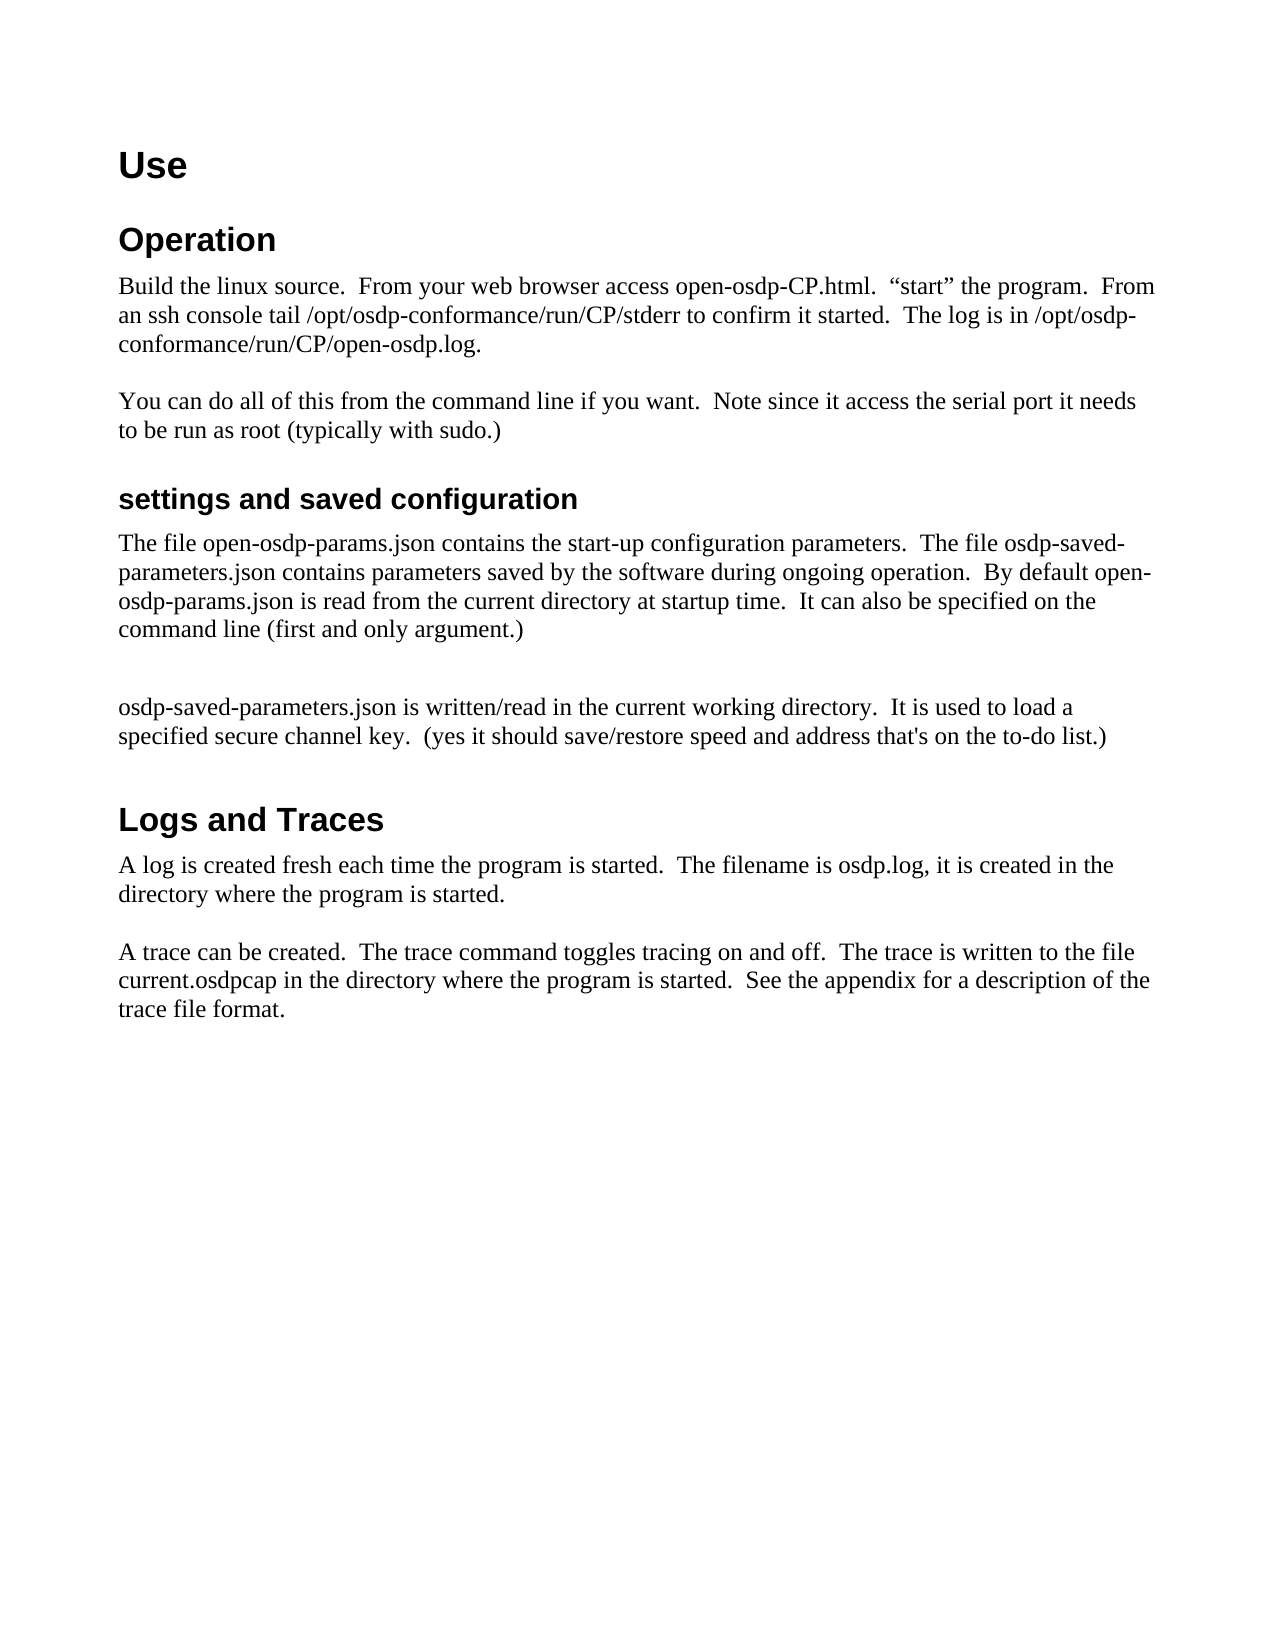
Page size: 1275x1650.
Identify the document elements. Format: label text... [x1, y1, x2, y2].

subtitle Logs and Traces [118, 799, 1157, 838]
text A trace can be created. The trace command toggles tracing on and off. The trace is written to the file current.osdpcap in the directory where the program is started. See the appendix for a description of the trace file format. [118, 937, 1157, 1023]
text Build the linux source. From your web browser access open-osdp-CP.html. “start” the program. From an ssh console tail /opt/osdp-conformance/run/CP/stderr to confirm it started. The log is in /opt/osdp-conformance/run/CP/open-osdp.log. [118, 271, 1157, 357]
subtitle Use [118, 143, 1157, 187]
text You can do all of this from the command line if you want. Note since it access the serial port it needs to be run as root (typically with sudo.) [118, 386, 1157, 444]
subtitle settings and saved configuration [118, 482, 1157, 516]
text osdp-saved-parameters.json is written/read in the current working directory. It is used to load a specified secure channel key. (yes it should save/restore speed and address that's on the to-do list.) [118, 692, 1157, 750]
text A log is created fresh each time the program is started. The filename is osdp.log, it is created in the directory where the program is started. [118, 851, 1157, 908]
text The file open-osdp-params.json contains the start-up configuration parameters. The file osdp-saved-parameters.json contains parameters saved by the software during ongoing operation. By default open-osdp-params.json is read from the current directory at startup time. It can also be specified on the command line (first and only argument.) [118, 528, 1157, 643]
subtitle Operation [118, 220, 1157, 259]
